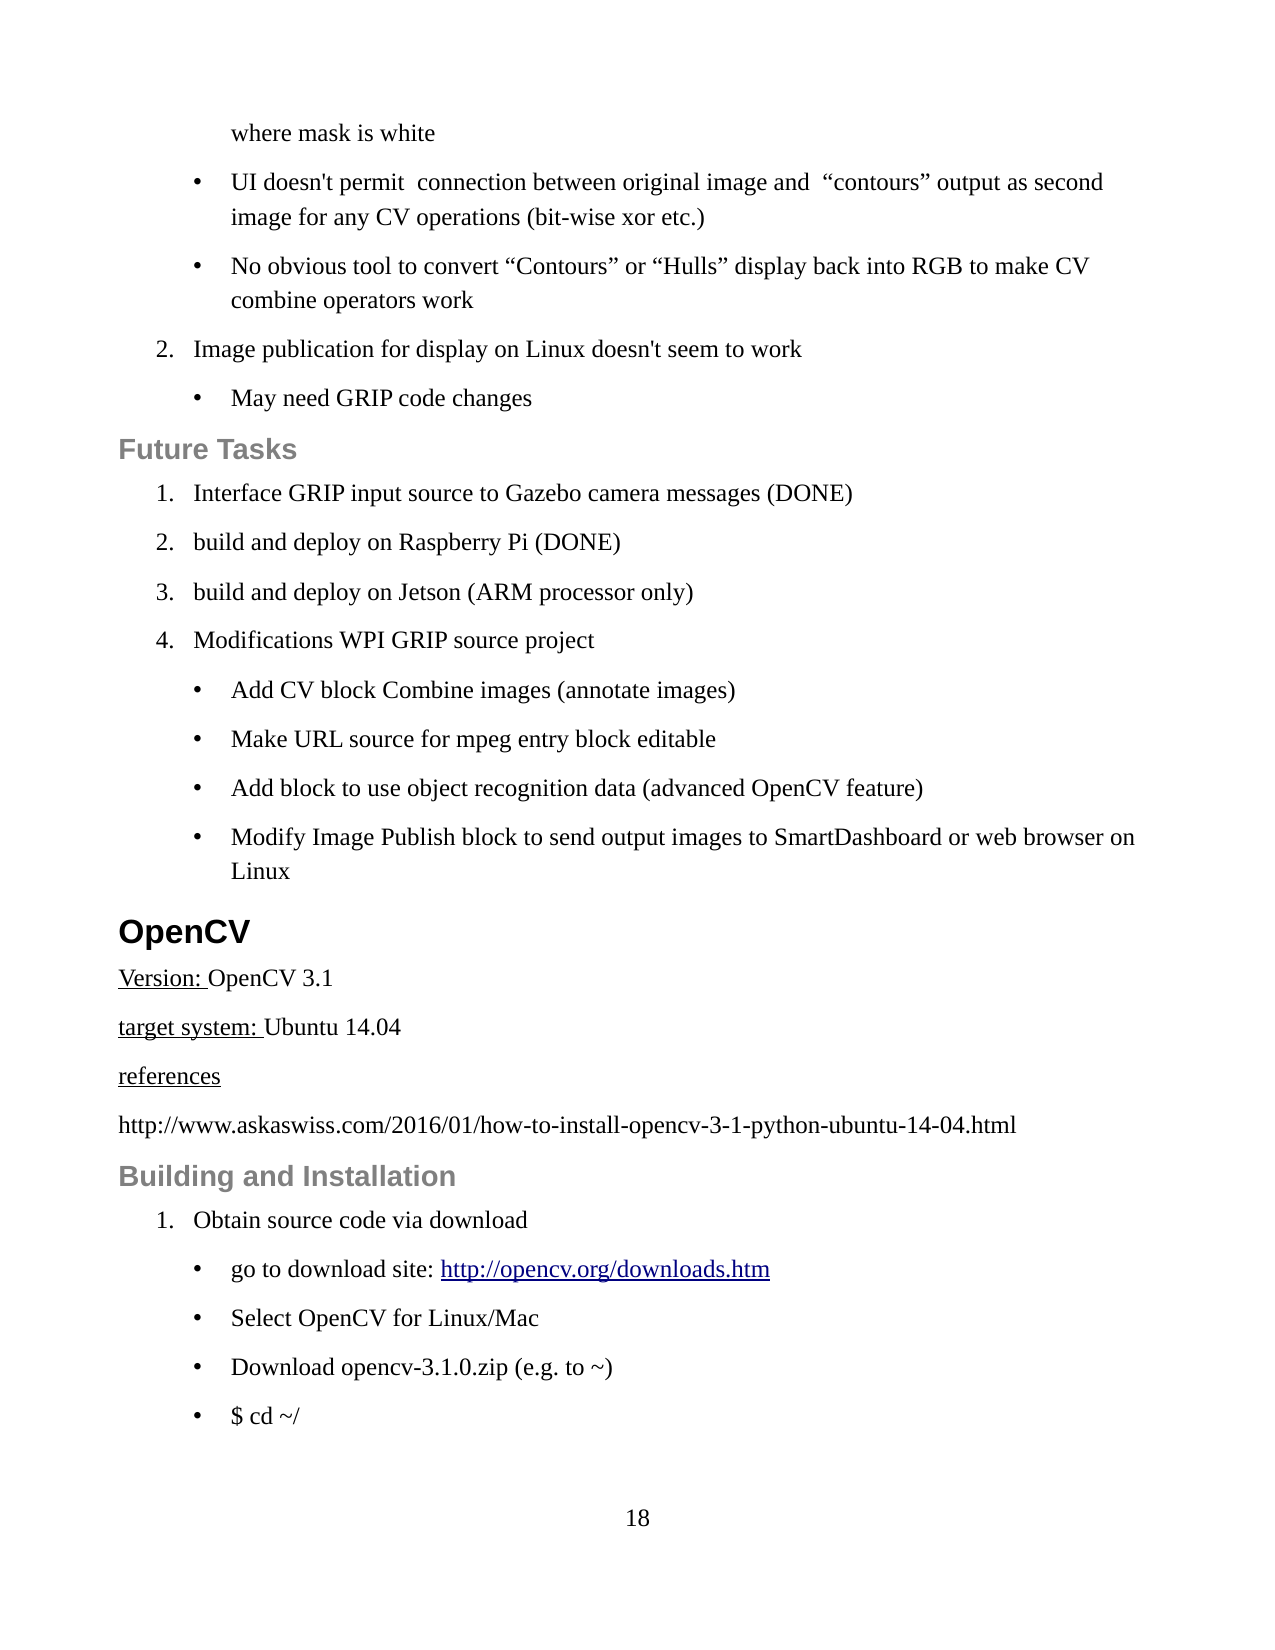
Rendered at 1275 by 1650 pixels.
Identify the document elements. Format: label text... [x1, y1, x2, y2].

list UI doesn't permit connection between original image and “contours” output as second image for any CV operations (bit-wise xor etc.) [193, 167, 1157, 230]
list Download opencv-3.1.0.zip (e.g. to ~) [193, 1352, 1157, 1381]
list Add block to use object recognition data (advanced OpenCV feature) [193, 773, 1157, 802]
text target system: Ubuntu 14.04 [118, 1012, 1157, 1041]
list May need GRIP code changes [193, 383, 1157, 412]
text http://www.askaswiss.com/2016/01/how-to-install-opencv-3-1-python-ubuntu-14-04.html [118, 1110, 1157, 1139]
subtitle Future Tasks [118, 432, 1157, 466]
subtitle Building and Installation [118, 1159, 1157, 1193]
list Modify Image Publish block to send output images to SmartDashboard or web browser on Linux [193, 822, 1157, 885]
list Add CV block Combine images (annotate images) [193, 675, 1157, 703]
list Image publication for display on Linux doesn't seem to work [156, 334, 1157, 363]
list build and deploy on Raspberry Pi (DONE) [156, 527, 1157, 556]
list build and deploy on Jetson (ARM processor only) [156, 577, 1157, 605]
list Interface GRIP input source to Gazebo camera messages (DONE) [156, 478, 1157, 507]
text references [118, 1061, 1157, 1090]
list Make URL source for mpeg entry block editable [193, 724, 1157, 752]
subtitle OpenCV [118, 912, 1157, 950]
list Modifications WPI GRIP source project [156, 626, 1157, 654]
list No obvious tool to convert “Contours” or “Hulls” display back into RGB to make CV combine operators work [193, 251, 1157, 314]
text Version: OpenCV 3.1 [118, 963, 1157, 992]
list Obtain source code via download [156, 1205, 1157, 1234]
list Select OpenCV for Linux/Mac [193, 1303, 1157, 1332]
list where mask is white [193, 118, 1157, 147]
list go to download site: http://opencv.org/downloads.htm [193, 1254, 1157, 1283]
list $ cd ~/ [193, 1401, 1157, 1430]
